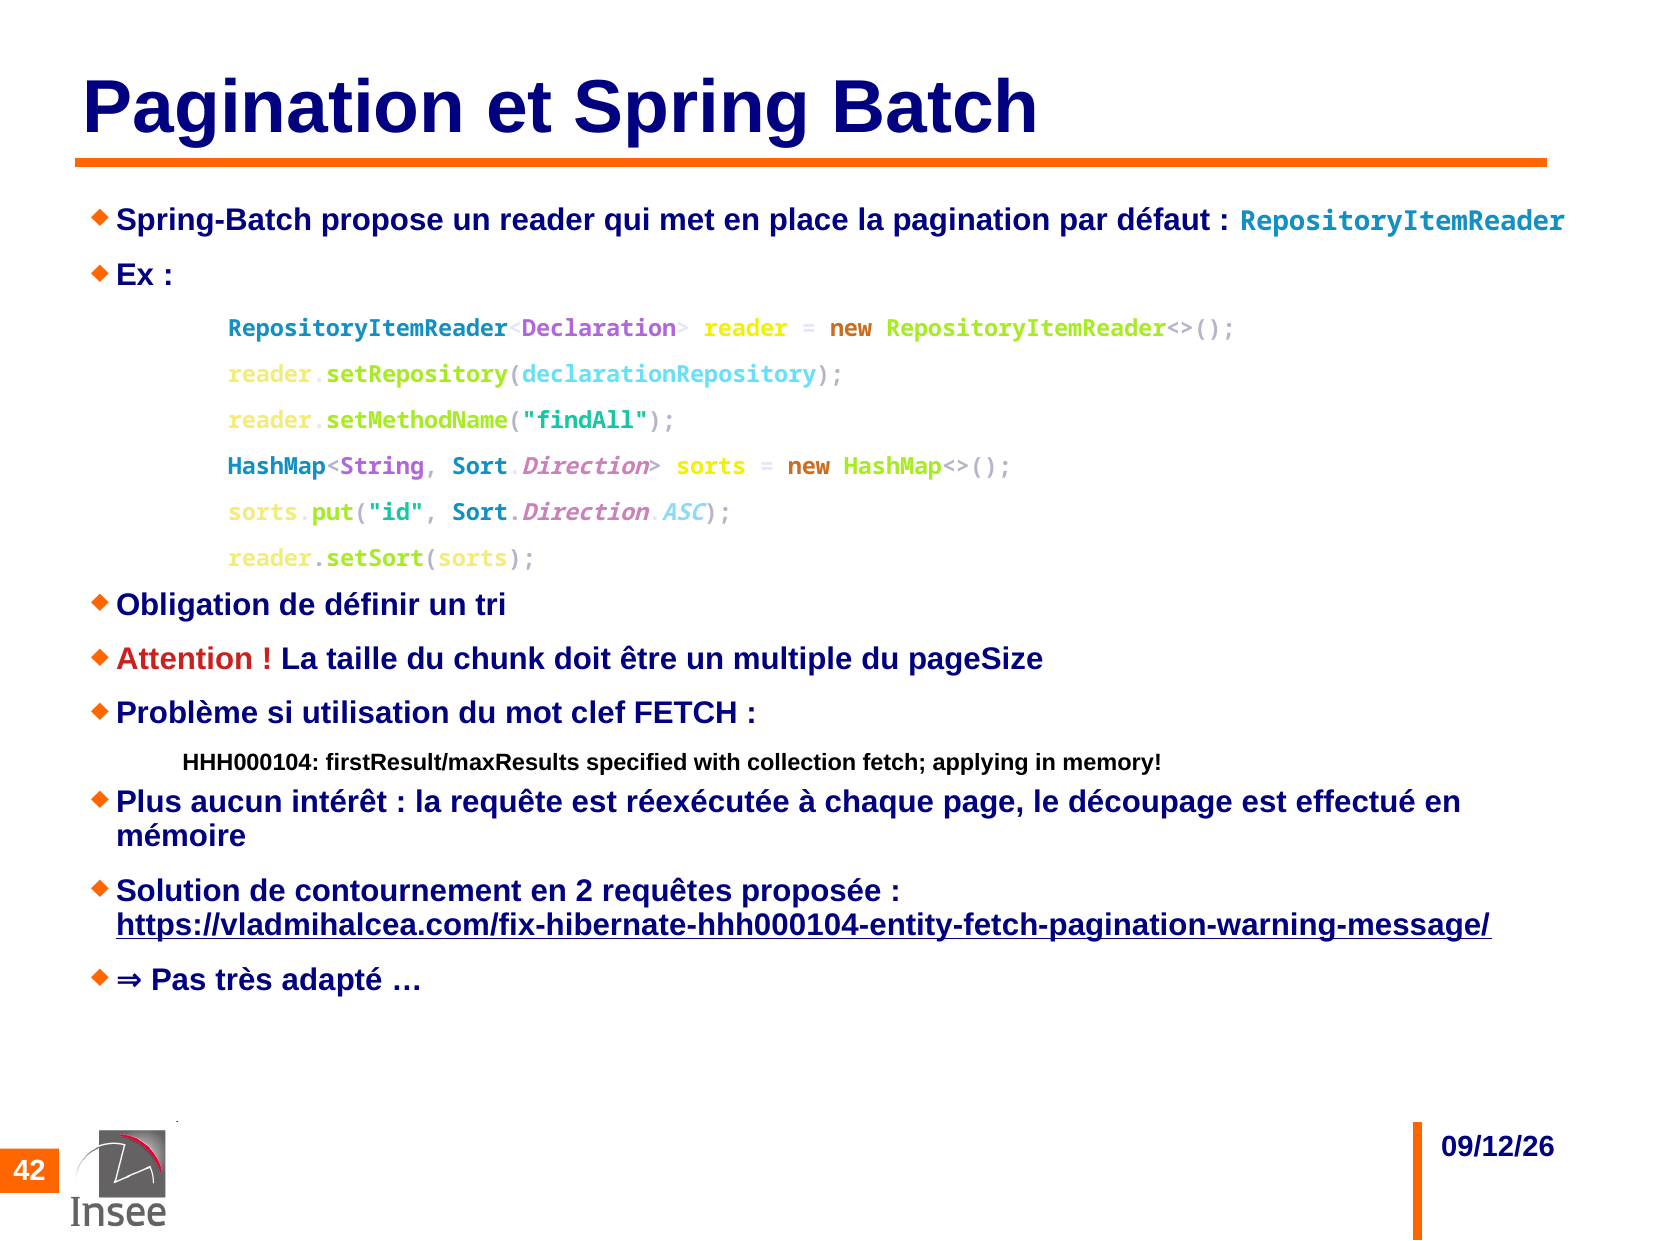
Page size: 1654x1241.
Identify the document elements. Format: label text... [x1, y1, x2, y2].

picture [62, 1121, 178, 1241]
list Spring-Batch propose un reader qui met en place la pagination par défaut : RepositoryItemReader Ex : RepositoryItemReader<Declaration> reader = new RepositoryItemReader<>(); reader.setRepository(declarationRepository); reader.setMethodName("findAll"); HashMap<String, Sort.Direction> sorts = new HashMap<>(); sorts.put("id", Sort.Direction.ASC); reader.setSort(sorts); Obligation de définir un tri Attention ! La taille du chunk doit être un multiple du pageSize Problème si utilisation du mot clef FETCH : HHH000104: firstResult/maxResults specified with collection fetch; applying in memory! Plus aucun intérêt : la requête est réexécutée à chaque page, le découpage est effectué en mémoire Solution de contournement en 2 requêtes proposée : https://vladmihalcea.com/fix-hibernate-hhh000104-entity-fetch-pagination-warning-message/ ⇒ Pas très adapté … [82, 200, 1571, 1052]
title Pagination et Spring Batch [82, 49, 1619, 163]
